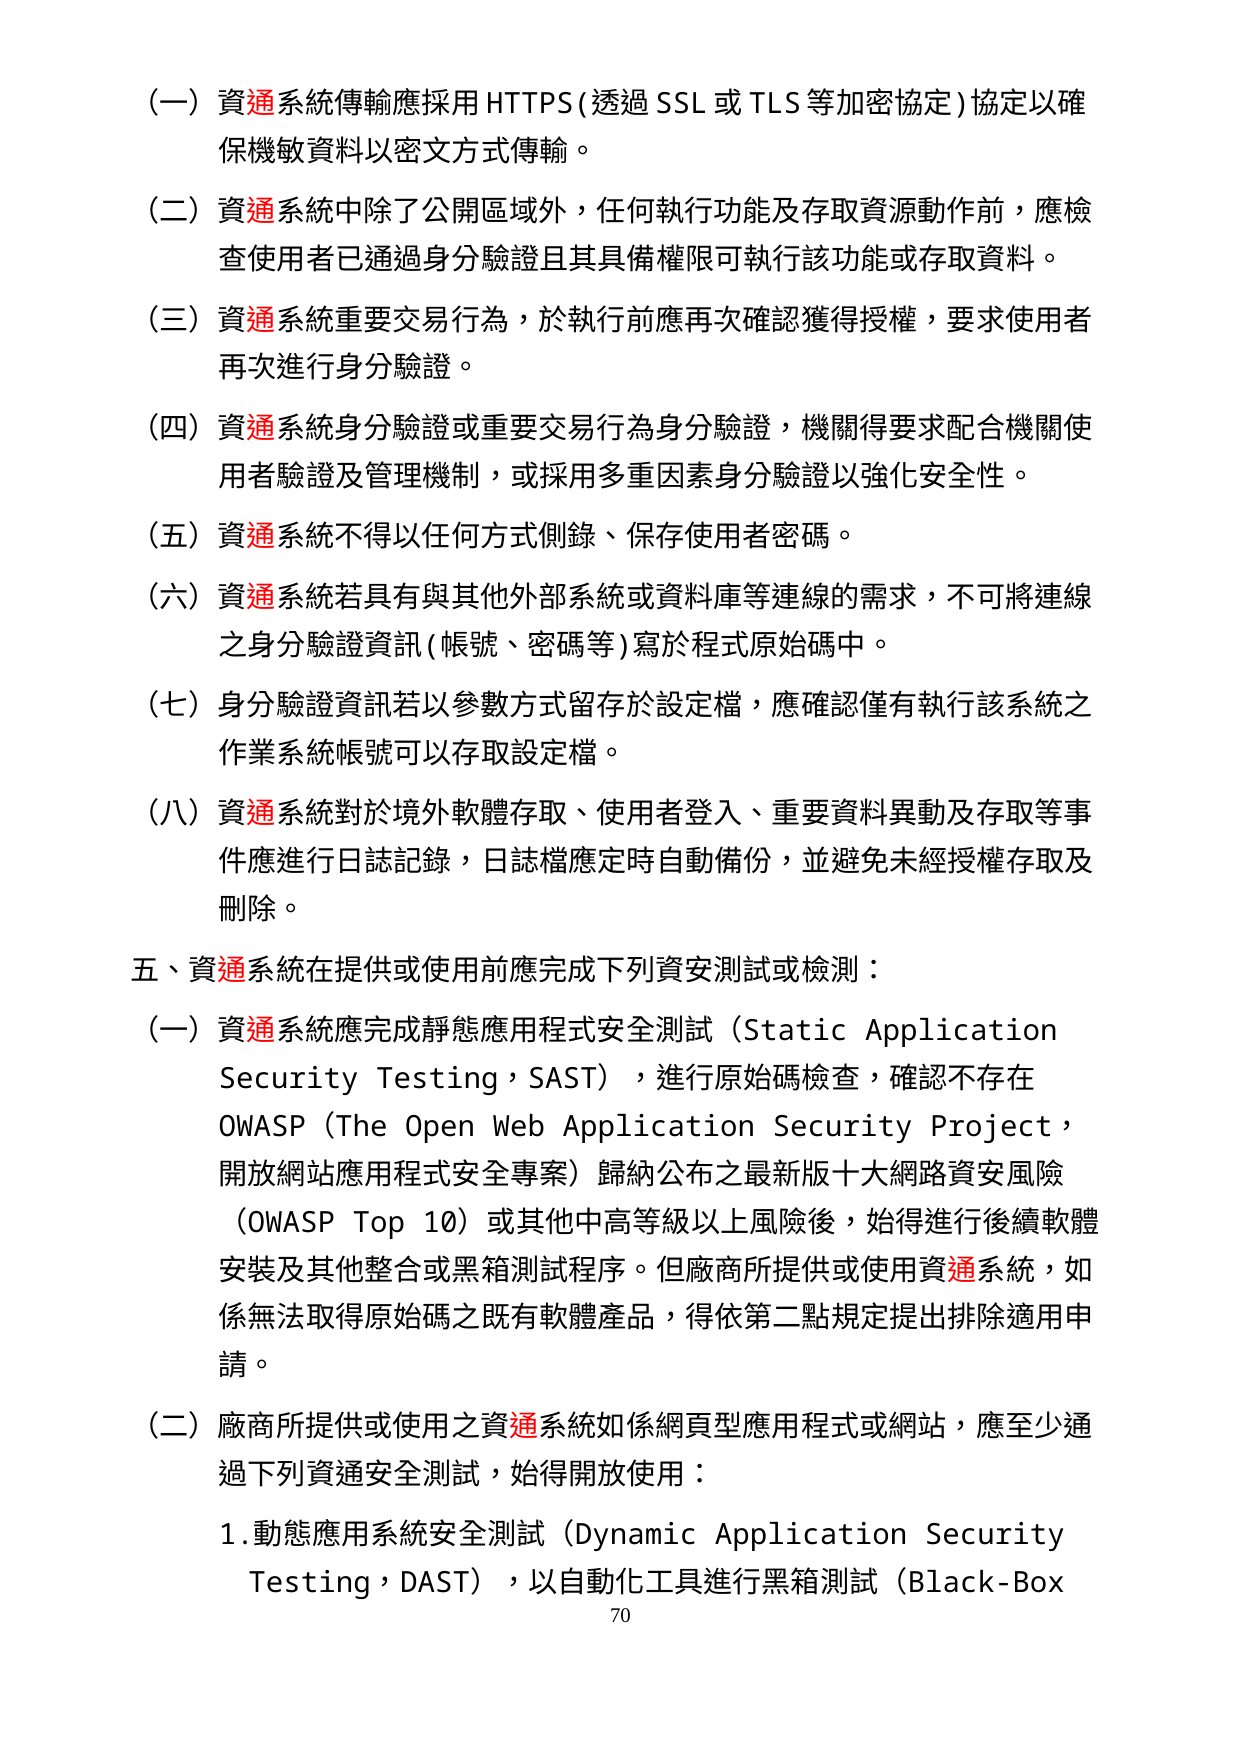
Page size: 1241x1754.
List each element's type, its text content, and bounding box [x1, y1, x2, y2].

text 五、資通系統在提供或使用前應完成下列資安測試或檢測： [130, 942, 1110, 989]
text （二）廠商所提供或使用之資通系統如係網頁型應用程式或網站，應至少通過下列資通安全測試，始得開放使用： [130, 1398, 1110, 1494]
text （八）資通系統對於境外軟體存取、使用者登入、重要資料異動及存取等事件應進行日誌記錄，日誌檔應定時自動備份，並避免未經授權存取及刪除。 [130, 785, 1110, 929]
text （七）身分驗證資訊若以參數方式留存於設定檔，應確認僅有執行該系統之作業系統帳號可以存取設定檔。 [130, 677, 1110, 773]
text （五）資通系統不得以任何方式側錄、保存使用者密碼。 [130, 508, 1110, 556]
text （一）資通系統傳輸應採用HTTPS(透過SSL或TLS等加密協定)協定以確保機敏資料以密文方式傳輸。 [130, 75, 1110, 171]
text （三）資通系統重要交易行為，於執行前應再次確認獲得授權，要求使用者再次進行身分驗證。 [130, 292, 1110, 387]
text 1.動態應用系統安全測試（Dynamic Application Security Testing，DAST），以自動化工具進行黑箱測試（Black-Box [219, 1506, 1110, 1602]
text （二）資通系統中除了公開區域外，任何執行功能及存取資源動作前，應檢查使用者已通過身分驗證且其具備權限可執行該功能或存取資料。 [130, 183, 1110, 279]
text （四）資通系統身分驗證或重要交易行為身分驗證，機關得要求配合機關使用者驗證及管理機制，或採用多重因素身分驗證以強化安全性。 [130, 400, 1110, 496]
text （一）資通系統應完成靜態應用程式安全測試（Static Application Security Testing，SAST），進行原始碼檢查，確認不存在OWASP（The Open Web Application Security Project，開放網站應用程式安全專案）歸納公布之最新版十大網路資安風險（OWASP Top 10）或其他中高等級以上風險後，始得進行後續軟體安裝及其他整合或黑箱測試程序。但廠商所提供或使用資通系統，如係無法取得原始碼之既有軟體產品，得依第二點規定提出排除適用申請。 [130, 1002, 1110, 1385]
text （六）資通系統若具有與其他外部系統或資料庫等連線的需求，不可將連線之身分驗證資訊(帳號、密碼等)寫於程式原始碼中。 [130, 569, 1110, 664]
